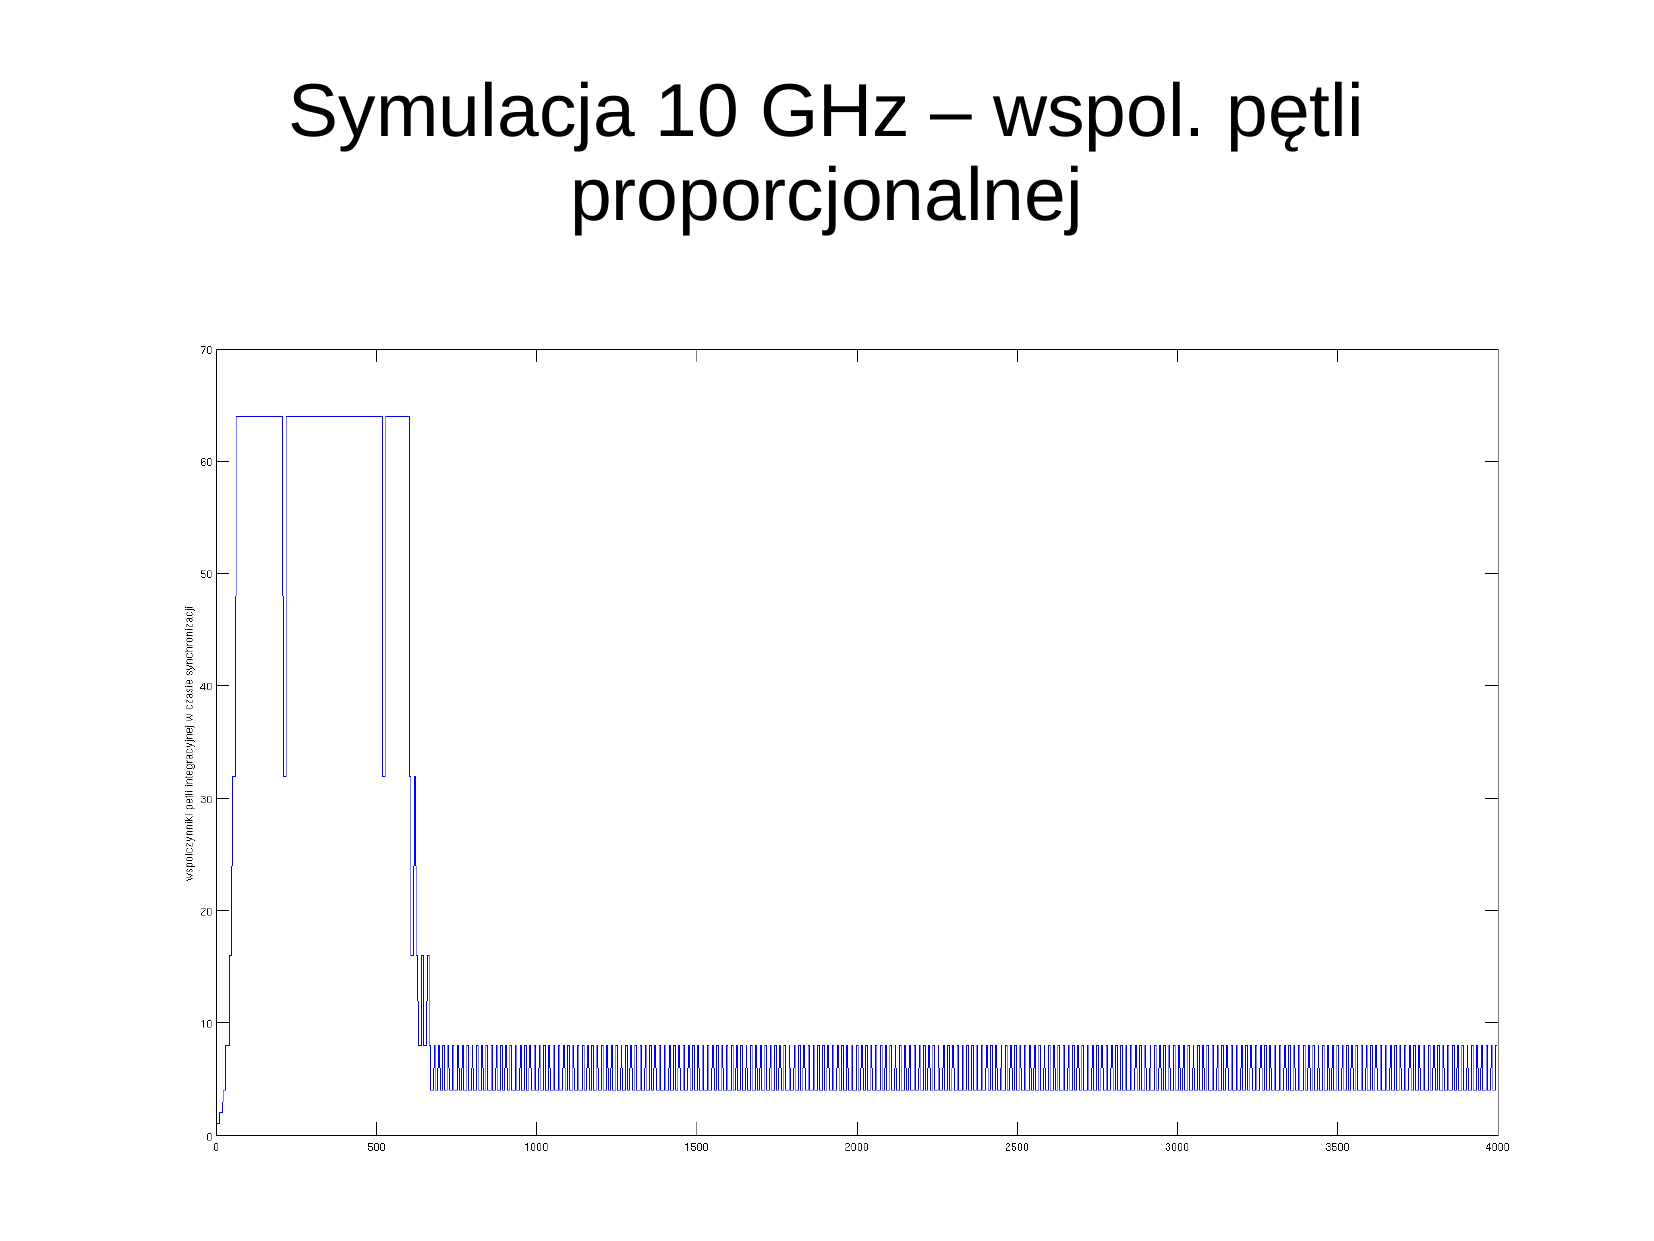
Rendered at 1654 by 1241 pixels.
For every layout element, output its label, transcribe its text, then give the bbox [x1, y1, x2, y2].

picture [0, 276, 1654, 1241]
title Symulacja 10 GHz – wspol. pętli proporcjonalnej [82, 49, 1571, 257]
